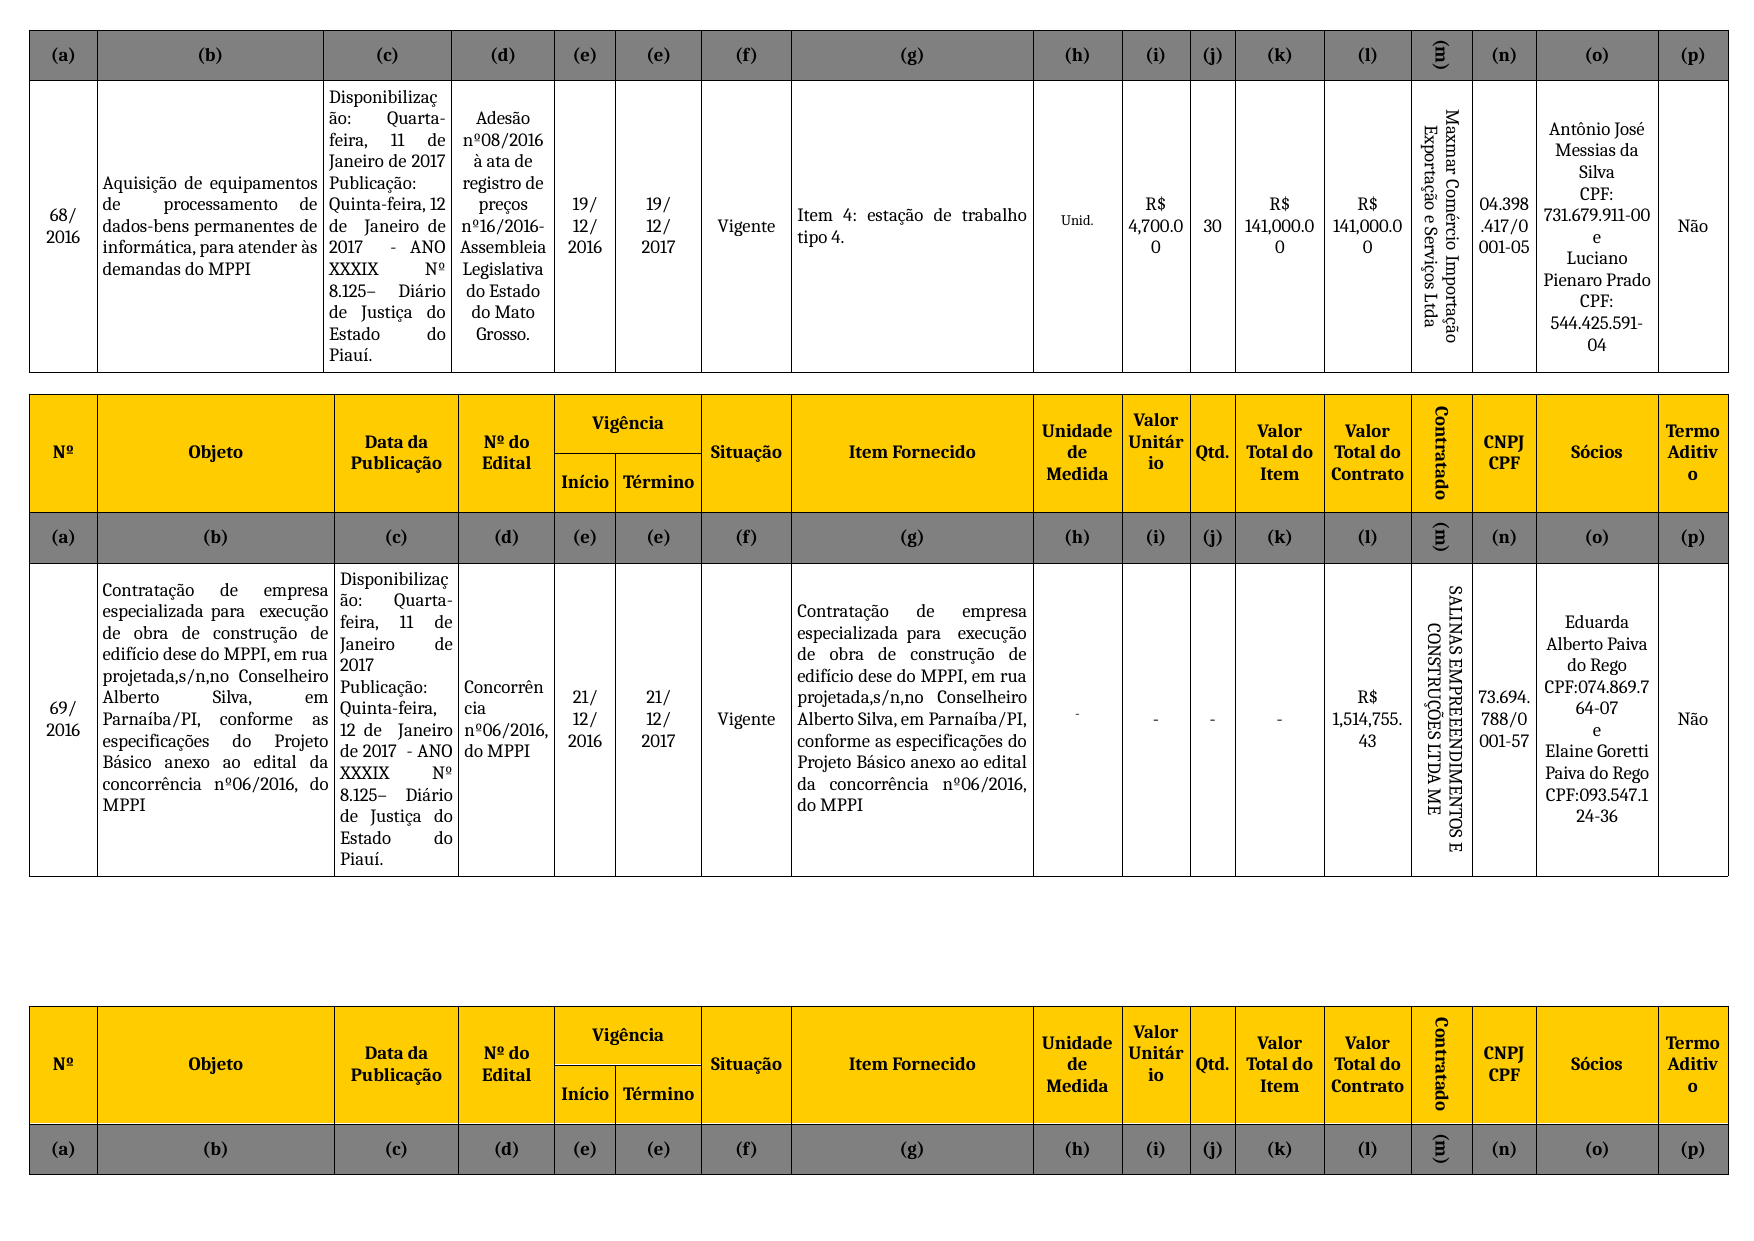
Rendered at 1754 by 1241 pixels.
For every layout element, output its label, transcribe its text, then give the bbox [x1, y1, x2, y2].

table_header Termo Aditivo [1659, 395, 1728, 512]
table_cell Início [555, 454, 615, 512]
table_cell Aquisição de equipamentos de processamento de dados-bens permanentes de informática, para atender às demandas do MPPI [98, 81, 323, 372]
table_cell Início [555, 1066, 615, 1123]
table_cell (k) [1236, 31, 1324, 80]
table_cell (a) [30, 513, 97, 563]
table_cell (n) [1473, 1125, 1536, 1174]
table_cell (k) [1236, 1125, 1324, 1174]
table_cell (h) [1034, 31, 1122, 80]
table_cell R$ 1.514.755,43 [1325, 564, 1411, 876]
table_cell (h) [1034, 513, 1122, 563]
table_header Sócios [1537, 1007, 1658, 1123]
table_cell Não [1659, 81, 1728, 372]
table_header Objeto [98, 1007, 334, 1123]
table_cell (o) [1537, 513, 1658, 563]
table_cell (b) [98, 513, 334, 563]
table_cell Antônio José Messias da Silva CPF: 731.679.911-00 e Luciano Pienaro Prado CPF: 544.425.591-04 [1537, 81, 1658, 372]
table_cell 73.694.788/0001-57 [1473, 564, 1536, 876]
table_cell (i) [1123, 513, 1190, 563]
table_cell (l) [1325, 1125, 1411, 1174]
table_cell (c) [324, 31, 451, 80]
table_cell (g) [792, 1125, 1033, 1174]
table_cell (d) [459, 1125, 554, 1174]
table_cell (g) [792, 31, 1033, 80]
table_cell Disponibilização: Quarta-feira, 11 de Janeiro de 2017 Publicação: Quinta-feira, 12 de Janeiro de 2017 - ANO XXXIX Nº 8.125– Diário de Justiça do Estado do Piauí. [324, 81, 451, 372]
table_header Valor Total do Item [1236, 395, 1324, 512]
table_cell (n) [1473, 513, 1536, 563]
table_cell (l) [1325, 31, 1411, 80]
table_cell (o) [1537, 1125, 1658, 1174]
table_cell (o) [1537, 31, 1658, 80]
table_cell 19/ 12/ 2016 [555, 81, 615, 372]
table_cell - [1034, 564, 1122, 876]
table_header Item Fornecido [792, 1007, 1033, 1123]
table_cell SALINAS EMPREEENDIMENTOS E CONSTRUÇÕES LTDA ME [1412, 564, 1472, 876]
table_header Unidade de Medida [1034, 1007, 1122, 1123]
table_cell (p) [1659, 513, 1728, 563]
table_header Valor Total do Contrato [1325, 395, 1411, 512]
table_cell 04.398.417/0001-05 [1473, 81, 1536, 372]
table_header Qtd. [1191, 395, 1235, 512]
table_cell Adesão nº08/2016 à ata de registro de preços nº16/2016- Assembleia Legislativa do Estado do Mato Grosso. [452, 81, 554, 372]
table_header Valor Total do Item [1236, 1007, 1324, 1123]
table_cell Unid. [1034, 81, 1122, 372]
table_cell (m) [1412, 1125, 1472, 1174]
table_cell (j) [1191, 1125, 1235, 1174]
table_cell 30 [1191, 81, 1235, 372]
table_header Sócios [1537, 395, 1658, 512]
table_cell Item 4: estação de trabalho tipo 4. [792, 81, 1033, 372]
table_cell 19/ 12/ 2017 [616, 81, 701, 372]
table_cell (m) [1412, 31, 1472, 80]
table_cell Concorrência nº06/2016, do MPPI [459, 564, 554, 876]
table_cell (m) [1412, 513, 1472, 563]
table_cell - [1191, 564, 1235, 876]
table_header Nº [30, 1007, 97, 1123]
table_header Valor Unitário [1123, 1007, 1190, 1123]
table_cell Vigente [702, 564, 791, 876]
table_cell Disponibilização: Quarta-feira, 11 de Janeiro de 2017 Publicação: Quinta-feira, 12 de Janeiro de 2017 - ANO XXXIX Nº 8.125– Diário de Justiça do Estado do Piauí. [335, 564, 458, 876]
table_header Valor Total do Contrato [1325, 1007, 1411, 1123]
table_cell (d) [452, 31, 554, 80]
table_cell (p) [1659, 31, 1728, 80]
table_header Situação [702, 395, 791, 512]
table_cell Contratação de empresa especializada para execução de obra de construção de edifício dese do MPPI, em rua projetada,s/n,no Conselheiro Alberto Silva, em Parnaíba/PI, conforme as especificações do Projeto Básico anexo ao edital da concorrência nº06/2016, do MPPI [98, 564, 334, 876]
table_cell (i) [1123, 31, 1190, 80]
table_cell (a) [30, 1125, 97, 1174]
table_cell (b) [98, 31, 323, 80]
table_cell (d) [459, 513, 554, 563]
table_cell 21/ 12/ 2017 [616, 564, 701, 876]
table_cell - [1236, 564, 1324, 876]
table_cell (j) [1191, 513, 1235, 563]
table_cell (c) [335, 513, 458, 563]
table_cell (e) [616, 513, 701, 563]
table_cell (a) [30, 31, 97, 80]
table_header CNPJ CPF [1473, 395, 1536, 512]
table_cell R$ 4.700,00 [1123, 81, 1190, 372]
table_cell Término [616, 1066, 701, 1123]
table_header Valor Unitário [1123, 395, 1190, 512]
table_header Situação [702, 1007, 791, 1123]
table_header Vigência [555, 395, 701, 453]
table_cell (k) [1236, 513, 1324, 563]
table_cell Término [616, 454, 701, 512]
table_header CNPJ CPF [1473, 1007, 1536, 1123]
table_header Data da Publicação [335, 1007, 458, 1123]
table_cell (h) [1034, 1125, 1122, 1174]
table_cell 21/ 12/ 2016 [555, 564, 615, 876]
table_cell Eduarda Alberto Paiva do Rego CPF:074.869.764-07 e Elaine Goretti Paiva do Rego CPF:093.547.124-36 [1537, 564, 1658, 876]
table_cell Contratação de empresa especializada para execução de obra de construção de edifício dese do MPPI, em rua projetada,s/n,no Conselheiro Alberto Silva, em Parnaíba/PI, conforme as especificações do Projeto Básico anexo ao edital da concorrência nº06/2016, do MPPI [792, 564, 1033, 876]
table_cell (g) [792, 513, 1033, 563]
table_header Contratado [1412, 1007, 1472, 1123]
table_cell (p) [1659, 1125, 1728, 1174]
table_cell (e) [555, 1125, 615, 1174]
table_header Objeto [98, 395, 334, 512]
table_cell (j) [1191, 31, 1235, 80]
table_cell (f) [702, 513, 791, 563]
table_header Item Fornecido [792, 395, 1033, 512]
table_header Termo Aditivo [1659, 1007, 1728, 1123]
table_cell R$ 141.000,00 [1236, 81, 1324, 372]
table_cell Maxmar Comércio Importação Exportação e Serviços Ltda [1412, 81, 1472, 372]
table_header Data da Publicação [335, 395, 458, 512]
table_cell (f) [702, 31, 791, 80]
table_cell - [1123, 564, 1190, 876]
table_header Nº [30, 395, 97, 512]
table_cell R$ 141.000,00 [1325, 81, 1411, 372]
table_cell 68/ 2016 [30, 81, 97, 372]
table_cell 69/ 2016 [30, 564, 97, 876]
table_header Vigência [555, 1007, 701, 1064]
table_cell Vigente [702, 81, 791, 372]
table_cell (c) [335, 1125, 458, 1174]
table_cell (b) [98, 1125, 334, 1174]
table_cell (e) [616, 31, 701, 80]
table_header Contratado [1412, 395, 1472, 512]
table_cell (e) [555, 31, 615, 80]
table_cell (e) [616, 1125, 701, 1174]
table_cell (l) [1325, 513, 1411, 563]
table_cell (i) [1123, 1125, 1190, 1174]
table_cell (e) [555, 513, 615, 563]
table_header Unidade de Medida [1034, 395, 1122, 512]
table_cell (f) [702, 1125, 791, 1174]
table_cell Não [1659, 564, 1728, 876]
table_cell (n) [1473, 31, 1536, 80]
table_header Nº do Edital [459, 395, 554, 512]
table_header Nº do Edital [459, 1007, 554, 1123]
table_header Qtd. [1191, 1007, 1235, 1123]
